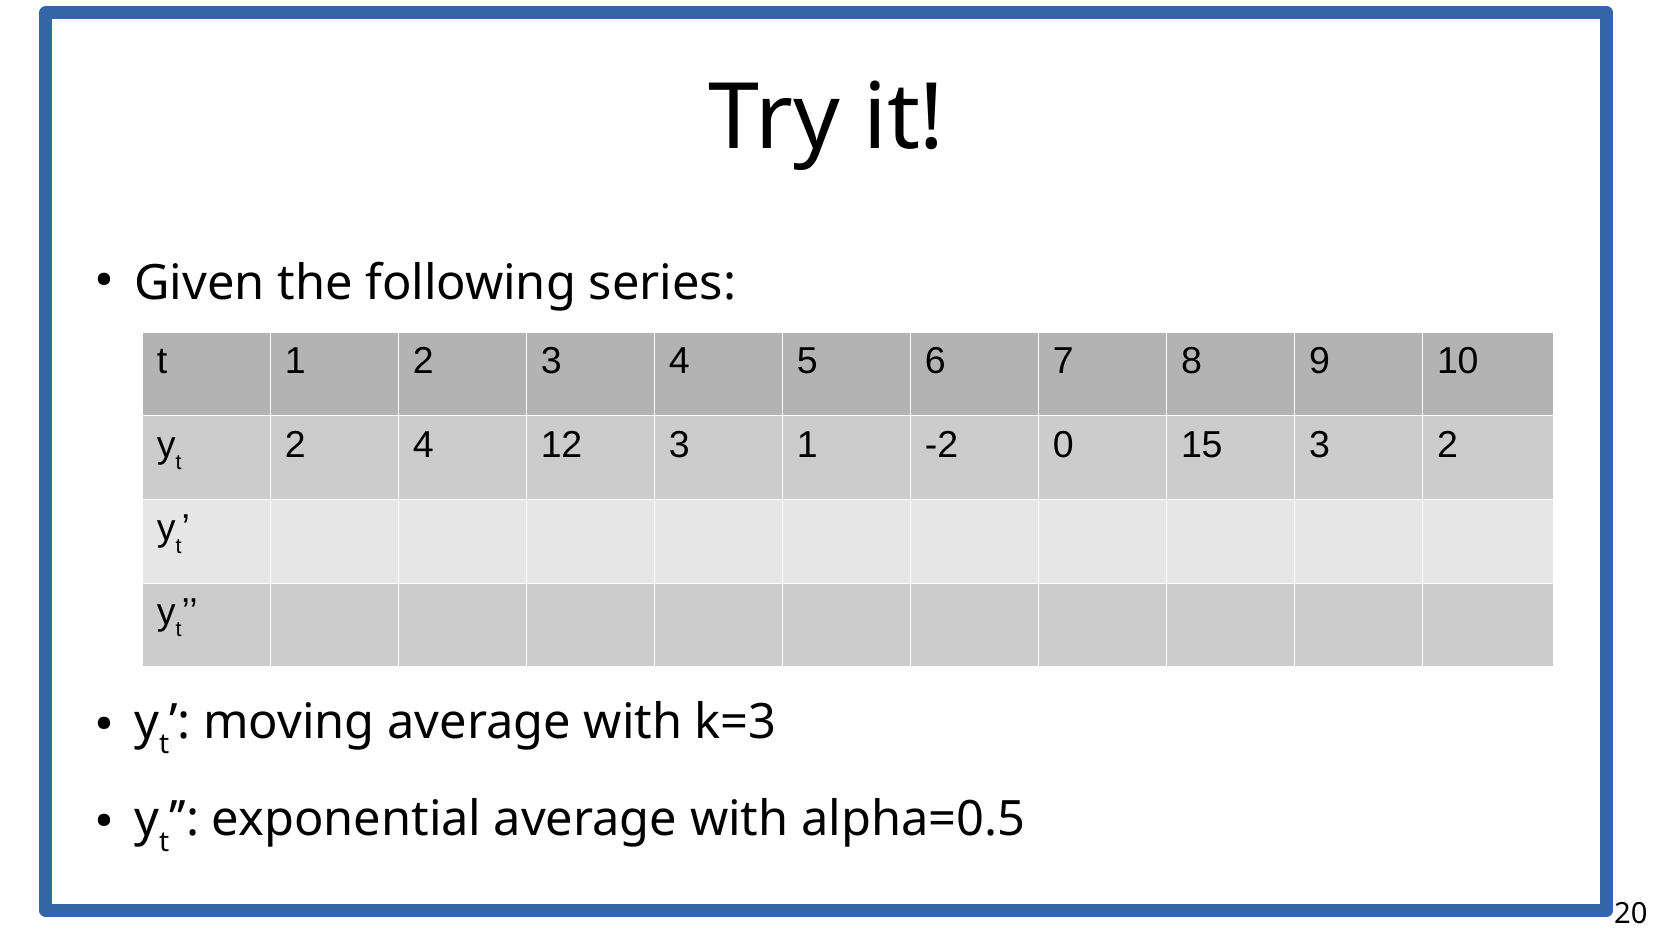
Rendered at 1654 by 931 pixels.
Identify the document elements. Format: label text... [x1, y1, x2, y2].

table_cell [783, 584, 910, 666]
table_header 2 [399, 333, 526, 415]
table_header 8 [1167, 333, 1294, 415]
table_cell 2 [1423, 416, 1553, 499]
table_cell [911, 584, 1038, 666]
table_cell [1039, 500, 1166, 583]
table_cell [527, 500, 654, 583]
table_header 1 [271, 333, 398, 415]
table_header t [143, 333, 270, 415]
table_cell 12 [527, 416, 654, 499]
table_cell [527, 584, 654, 666]
table_cell yt’ [143, 500, 270, 583]
table_cell [783, 500, 910, 583]
table_cell [399, 584, 526, 666]
table_cell [399, 500, 526, 583]
table_header 10 [1423, 333, 1553, 415]
table_cell [911, 500, 1038, 583]
table_cell [1423, 500, 1553, 583]
table_cell [1295, 500, 1422, 583]
table_cell [271, 500, 398, 583]
table_cell yt [143, 416, 270, 499]
table_cell yt’’ [143, 584, 270, 666]
title Try it! [82, 19, 1571, 226]
table_cell [655, 500, 782, 583]
table_header 4 [655, 333, 782, 415]
title Try it! [82, 1, 1571, 6]
table_cell 15 [1167, 416, 1294, 499]
table_header 3 [527, 333, 654, 415]
table_cell 3 [1295, 416, 1422, 499]
table_cell -2 [911, 416, 1038, 499]
list Given the following series: yt’: moving average with k=3 yt’’: exponential average with alpha=0.5 [82, 247, 1571, 867]
table_header 9 [1295, 333, 1422, 415]
table_cell 2 [271, 416, 398, 499]
table_cell 1 [783, 416, 910, 499]
table_cell 4 [399, 416, 526, 499]
table_cell [1423, 584, 1553, 666]
table_cell [1167, 500, 1294, 583]
table_cell [1167, 584, 1294, 666]
table_header 7 [1039, 333, 1166, 415]
table_cell 0 [1039, 416, 1166, 499]
table_cell [655, 584, 782, 666]
table_header 5 [783, 333, 910, 415]
table_cell [1295, 584, 1422, 666]
table_cell [1039, 584, 1166, 666]
table_cell [271, 584, 398, 666]
table_cell 3 [655, 416, 782, 499]
table_header 6 [911, 333, 1038, 415]
